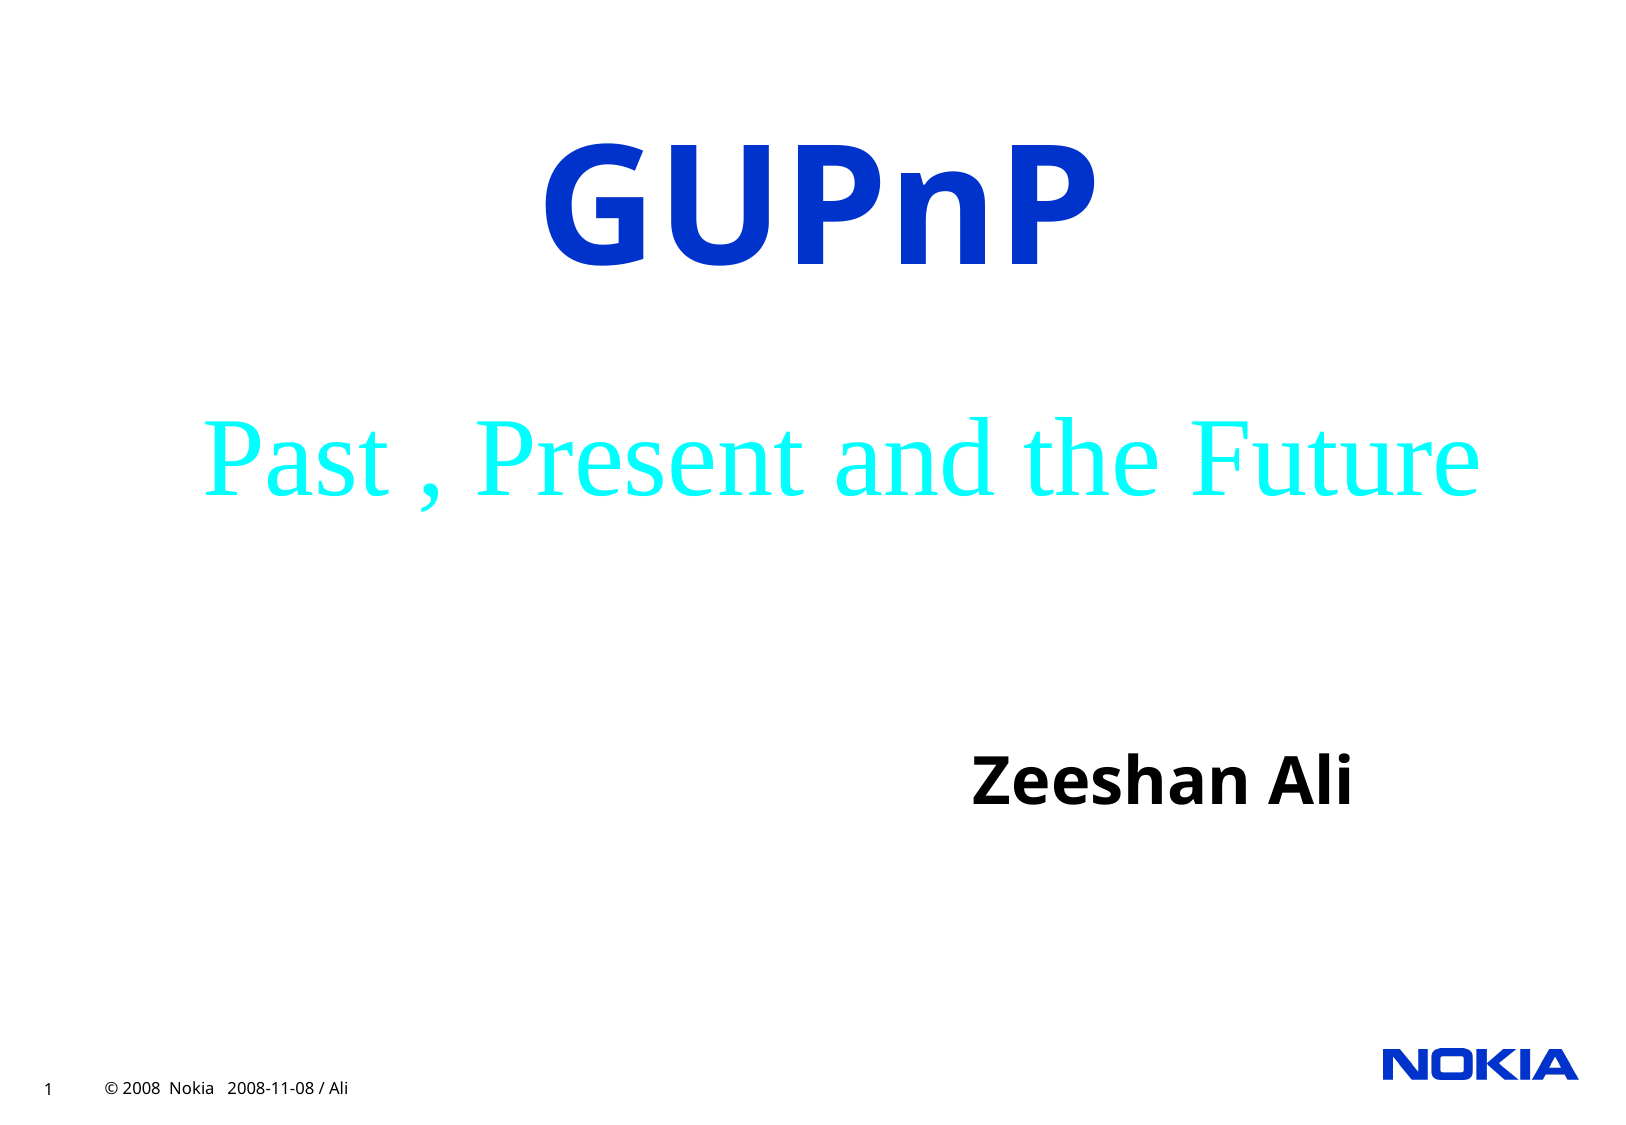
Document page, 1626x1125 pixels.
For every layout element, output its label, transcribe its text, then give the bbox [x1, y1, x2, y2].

text_box Zeeshan Ali [937, 430, 1538, 1125]
picture [1538, 1048, 1579, 1080]
title GUPnP [37, 102, 1603, 298]
text_box Past , Present and the Future [187, 375, 1500, 526]
